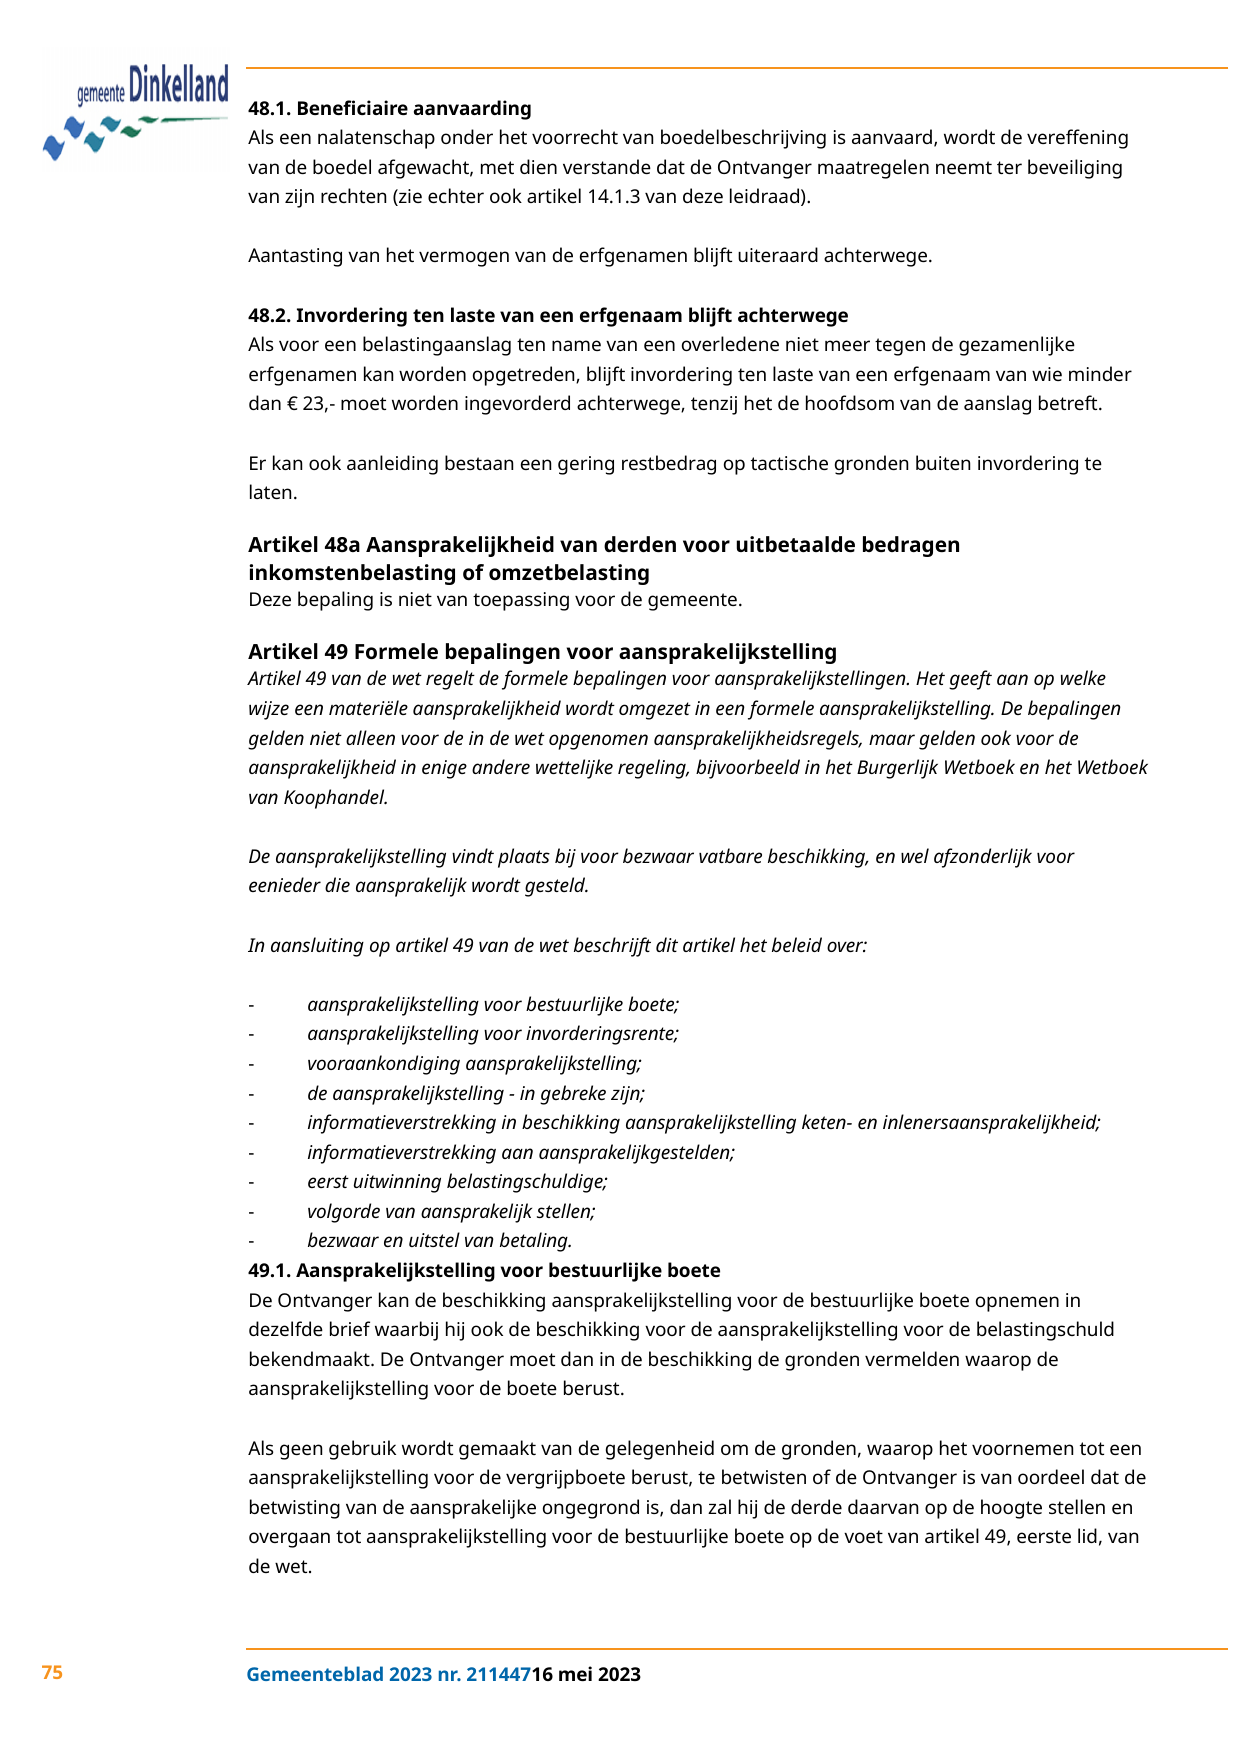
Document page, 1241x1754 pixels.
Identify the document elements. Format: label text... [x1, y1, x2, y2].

text 48.2. Invordering ten laste van een erfgenaam blijft achterwege [248, 302, 1152, 328]
list informatieverstrekking aan aansprakelijkgestelden; [248, 1139, 1152, 1164]
text 48.1. Beneficiaire aanvaarding [248, 95, 1152, 121]
list eerst uitwinning belastingschuldige; [248, 1168, 1152, 1194]
text De aansprakelijkstelling vindt plaats bij voor bezwaar vatbare beschikking, en wel afzonderlijk voor eenieder die aansprakelijk wordt gesteld. [248, 843, 1152, 898]
text Als voor een belastingaanslag ten name van een overledene niet meer tegen de gezamenlijke erfgenamen kan worden opgetreden, blijft invordering ten laste van een erfgenaam van wie minder dan € 23,- moet worden ingevorderd achterwege, tenzij het de hoofdsom van de aanslag betreft. [248, 331, 1152, 416]
list volgorde van aansprakelijk stellen; [248, 1198, 1152, 1224]
text In aansluiting op artikel 49 van de wet beschrijft dit artikel het beleid over: [248, 932, 1152, 957]
text 49.1. Aansprakelijkstelling voor bestuurlijke boete [248, 1257, 1152, 1283]
list aansprakelijkstelling voor bestuurlijke boete; [248, 991, 1152, 1017]
list bezwaar en uitstel van betaling. [248, 1228, 1152, 1253]
text Artikel 49 Formele bepalingen voor aansprakelijkstelling [248, 637, 1152, 666]
list aansprakelijkstelling voor invorderingsrente; [248, 1021, 1152, 1046]
text Als een nalatenschap onder het voorrecht van boedelbeschrijving is aanvaard, wordt de vereffening van de boedel afgewacht, met dien verstande dat de Ontvanger maatregelen neemt ter beveiliging van zijn rechten (zie echter ook artikel 14.1.3 van deze leidraad). [248, 124, 1152, 209]
text Er kan ook aanleiding bestaan een gering restbedrag op tactische gronden buiten invordering te laten. [248, 450, 1152, 505]
text Artikel 49 van de wet regelt de formele bepalingen voor aansprakelijkstellingen. Het geeft aan op welke wijze een materiële aansprakelijkheid wordt omgezet in een formele aansprakelijkstelling. De bepalingen gelden niet alleen voor de in de wet opgenomen aansprakelijkheidsregels, maar gelden ook voor de aansprakelijkheid in enige andere wettelijke regeling, bijvoorbeeld in het Burgerlijk Wetboek en het Wetboek van Koophandel. [248, 666, 1152, 809]
text Als geen gebruik wordt gemaakt van de gelegenheid om de gronden, waarop het voornemen tot een aansprakelijkstelling voor de vergrijpboete berust, te betwisten of de Ontvanger is van oordeel dat de betwisting van de aansprakelijke ongegrond is, dan zal hij de derde daarvan op de hoogte stellen en overgaan tot aansprakelijkstelling voor de bestuurlijke boete op de voet van artikel 49, eerste lid, van de wet. [248, 1435, 1152, 1579]
list informatieverstrekking in beschikking aansprakelijkstelling keten- en inlenersaansprakelijkheid; [248, 1109, 1152, 1135]
list de aansprakelijkstelling - in gebreke zijn; [248, 1080, 1152, 1105]
text Deze bepaling is niet van toepassing voor de gemeente. [248, 587, 1152, 612]
list vooraankondiging aansprakelijkstelling; [248, 1050, 1152, 1076]
text Artikel 48a Aansprakelijkheid van derden voor uitbetaalde bedragen inkomstenbelasting of omzetbelasting [248, 530, 1152, 587]
text De Ontvanger kan de beschikking aansprakelijkstelling voor de bestuurlijke boete opnemen in dezelfde brief waarbij hij ook de beschikking voor de aansprakelijkstelling voor de belastingschuld bekendmaakt. De Ontvanger moet dan in de beschikking de gronden vermelden waarop de aansprakelijkstelling voor de boete berust. [248, 1287, 1152, 1401]
text Aantasting van het vermogen van de erfgenamen blijft uiteraard achterwege. [248, 243, 1152, 268]
picture [41, 47, 231, 172]
